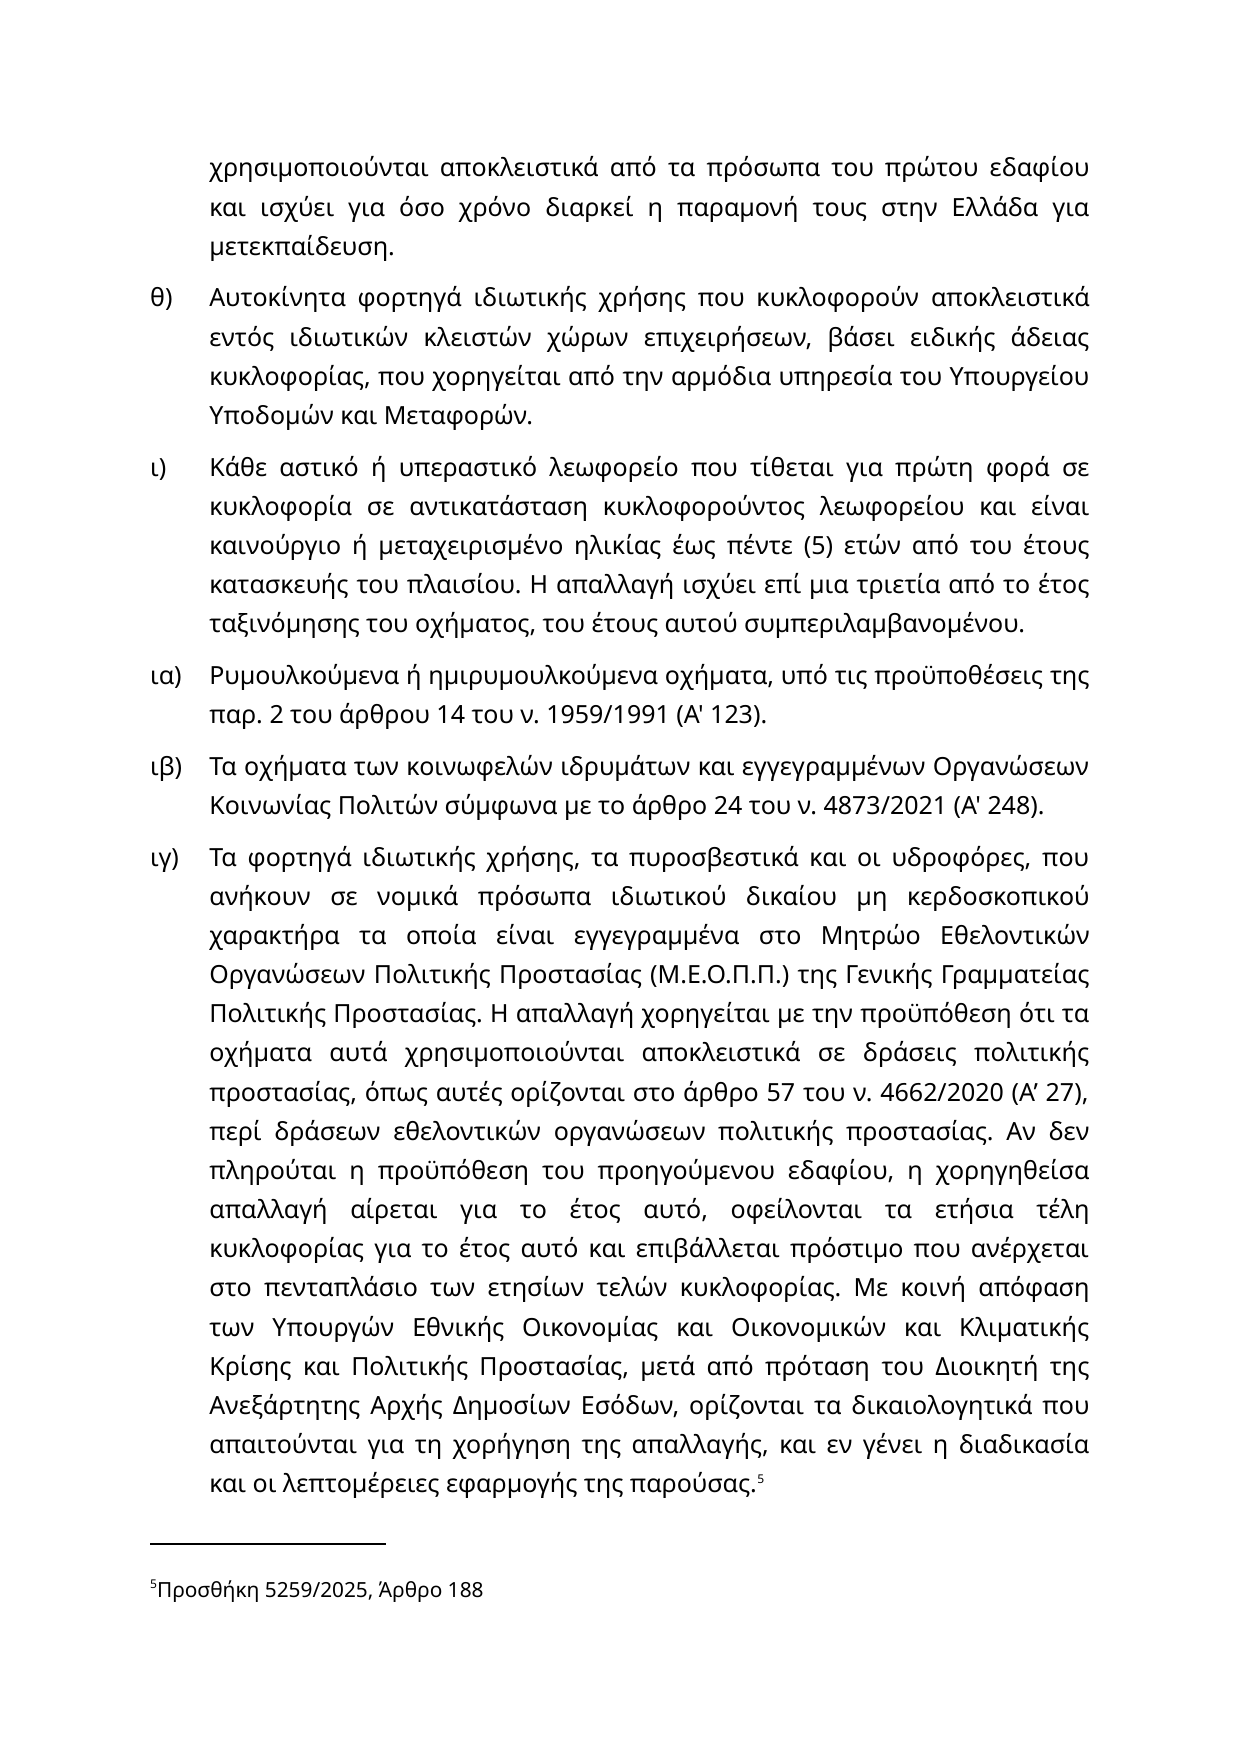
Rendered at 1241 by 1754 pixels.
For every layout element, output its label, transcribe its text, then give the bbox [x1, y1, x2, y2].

list ιγ) Τα φορτηγά ιδιωτικής χρήσης, τα πυροσβεστικά και οι υδροφόρες, που ανήκουν σε νομικά πρόσωπα ιδιωτικού δικαίου μη κερδοσκοπικού χαρακτήρα τα οποία είναι εγγεγραμμένα στο Μητρώο Εθελοντικών Οργανώσεων Πολιτικής Προστασίας (Μ.Ε.Ο.Π.Π.) της Γενικής Γραμματείας Πολιτικής Προστασίας. Η απαλλαγή χορηγείται με την προϋπόθεση ότι τα οχήματα αυτά χρησιμοποιούνται αποκλειστικά σε δράσεις πολιτικής προστασίας, όπως αυτές ορίζονται στο άρθρο 57 του ν. 4662/2020 (Α’ 27), περί δράσεων εθελοντικών οργανώσεων πολιτικής προστασίας. Αν δεν πληρούται η προϋπόθεση του προηγούμενου εδαφίου, η χορηγηθείσα απαλλαγή αίρεται για το έτος αυτό, οφείλονται τα ετήσια τέλη κυκλοφορίας για το έτος αυτό και επιβάλλεται πρόστιμο που ανέρχεται στο πενταπλάσιο των ετησίων τελών κυκλοφορίας. Με κοινή απόφαση των Υπουργών Εθνικής Οικονομίας και Οικονομικών και Κλιματικής Κρίσης και Πολιτικής Προστασίας, μετά από πρόταση του Διοικητή της Ανεξάρτητης Αρχής Δημοσίων Εσόδων, ορίζονται τα δικαιολογητικά που απαιτούνται για τη χορήγηση της απαλλαγής, και εν γένει η διαδικασία και οι λεπτομέρειες εφαρμογής της παρούσας. [150, 839, 1090, 1500]
list χρησιμοποιούνται αποκλειστικά από τα πρόσωπα του πρώτου εδαφίου και ισχύει για όσο χρόνο διαρκεί η παραμονή τους στην Ελλάδα για μετεκπαίδευση. [150, 150, 1090, 262]
list θ) Αυτοκίνητα φορτηγά ιδιωτικής χρήσης που κυκλοφορούν αποκλειστικά εντός ιδιωτικών κλειστών χώρων επιχειρήσεων, βάσει ειδικής άδειας κυκλοφορίας, που χορηγείται από την αρμόδια υπηρεσία του Υπουργείου Υποδομών και Μεταφορών. [150, 280, 1090, 432]
text Προσθήκη 5259/2025, Άρθρο 188 [150, 1576, 1090, 1604]
list ιβ) Τα οχήματα των κοινωφελών ιδρυμάτων και εγγεγραμμένων Οργανώσεων Κοινωνίας Πολιτών σύμφωνα με το άρθρο 24 του ν. 4873/2021 (Α' 248). [150, 748, 1090, 822]
list ια) Ρυμουλκούμενα ή ημιρυμουλκούμενα οχήματα, υπό τις προϋποθέσεις της παρ. 2 του άρθρου 14 του ν. 1959/1991 (Α' 123). [150, 657, 1090, 731]
list ι) Κάθε αστικό ή υπεραστικό λεωφορείο που τίθεται για πρώτη φορά σε κυκλοφορία σε αντικατάσταση κυκλοφορούντος λεωφορείου και είναι καινούργιο ή μεταχειρισμένο ηλικίας έως πέντε (5) ετών από του έτους κατασκευής του πλαισίου. Η απαλλαγή ισχύει επί μια τριετία από το έτος ταξινόμησης του οχήματος, του έτους αυτού συμπεριλαμβανομένου. [150, 449, 1090, 640]
